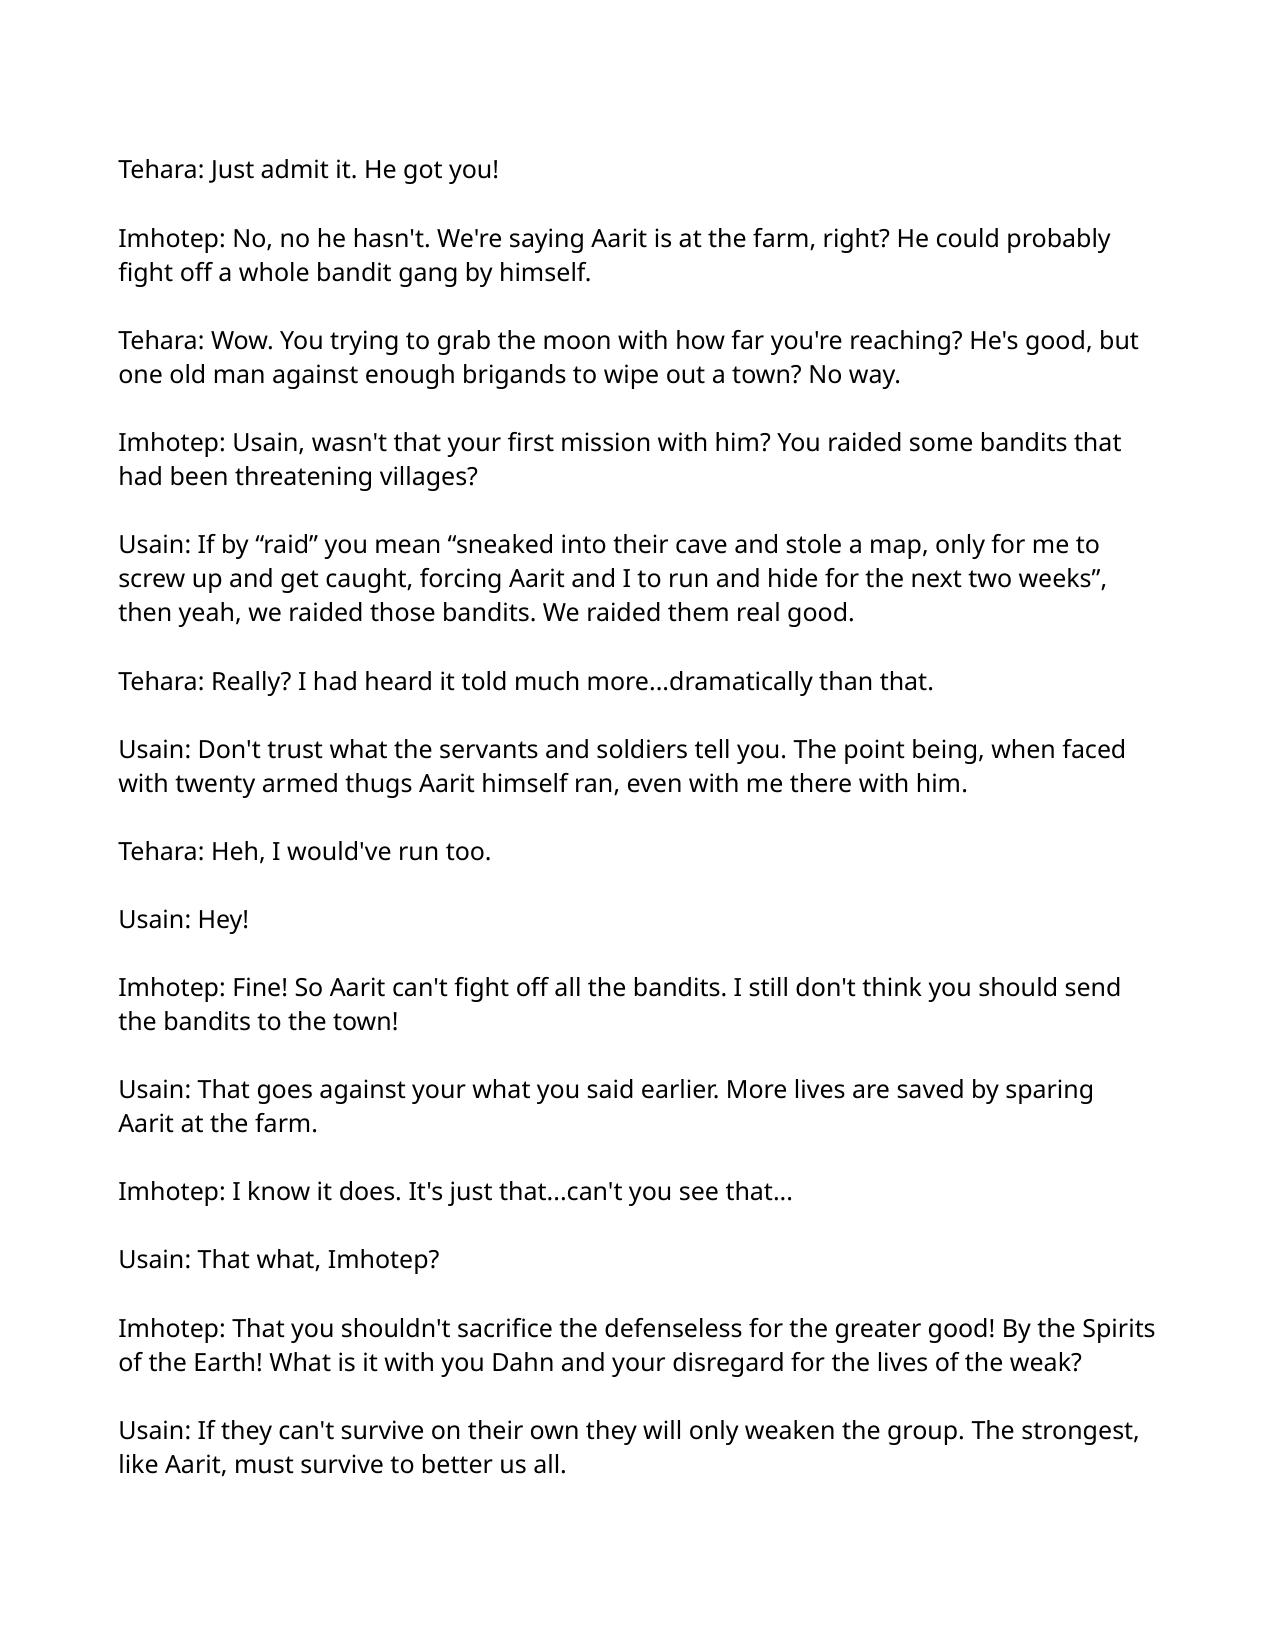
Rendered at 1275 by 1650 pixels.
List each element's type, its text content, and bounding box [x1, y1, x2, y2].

text Imhotep: I know it does. It's just that...can't you see that... [118, 1174, 1157, 1208]
text Imhotep: That you shouldn't sacrifice the defenseless for the greater good! By the Spirits of the Earth! What is it with you Dahn and your disregard for the lives of the weak? [118, 1310, 1157, 1378]
text Usain: That what, Imhotep? [118, 1242, 1157, 1276]
text Tehara: Heh, I would've run too. [118, 833, 1157, 867]
text Usain: If they can't survive on their own they will only weaken the group. The strongest, like Aarit, must survive to better us all. [118, 1412, 1157, 1481]
text Usain: Hey! [118, 902, 1157, 936]
text Imhotep: Fine! So Aarit can't fight off all the bandits. I still don't think you should send the bandits to the town! [118, 970, 1157, 1038]
text Imhotep: No, no he hasn't. We're saying Aarit is at the farm, right? He could probably fight off a whole bandit gang by himself. [118, 220, 1157, 288]
text Usain: Don't trust what the servants and soldiers tell you. The point being, when faced with twenty armed thugs Aarit himself ran, even with me there with him. [118, 731, 1157, 799]
text Imhotep: Usain, wasn't that your first mission with him? You raided some bandits that had been threatening villages? [118, 425, 1157, 493]
text Tehara: Really? I had heard it told much more...dramatically than that. [118, 663, 1157, 697]
text Usain: That goes against your what you said earlier. More lives are saved by sparing Aarit at the farm. [118, 1072, 1157, 1140]
text Tehara: Wow. You trying to grab the moon with how far you're reaching? He's good, but one old man against enough brigands to wipe out a town? No way. [118, 322, 1157, 391]
text Usain: If by “raid” you mean “sneaked into their cave and stole a map, only for me to screw up and get caught, forcing Aarit and I to run and hide for the next two weeks”, then yeah, we raided those bandits. We raided them real good. [118, 527, 1157, 629]
text Tehara: Just admit it. He got you! [118, 152, 1157, 186]
